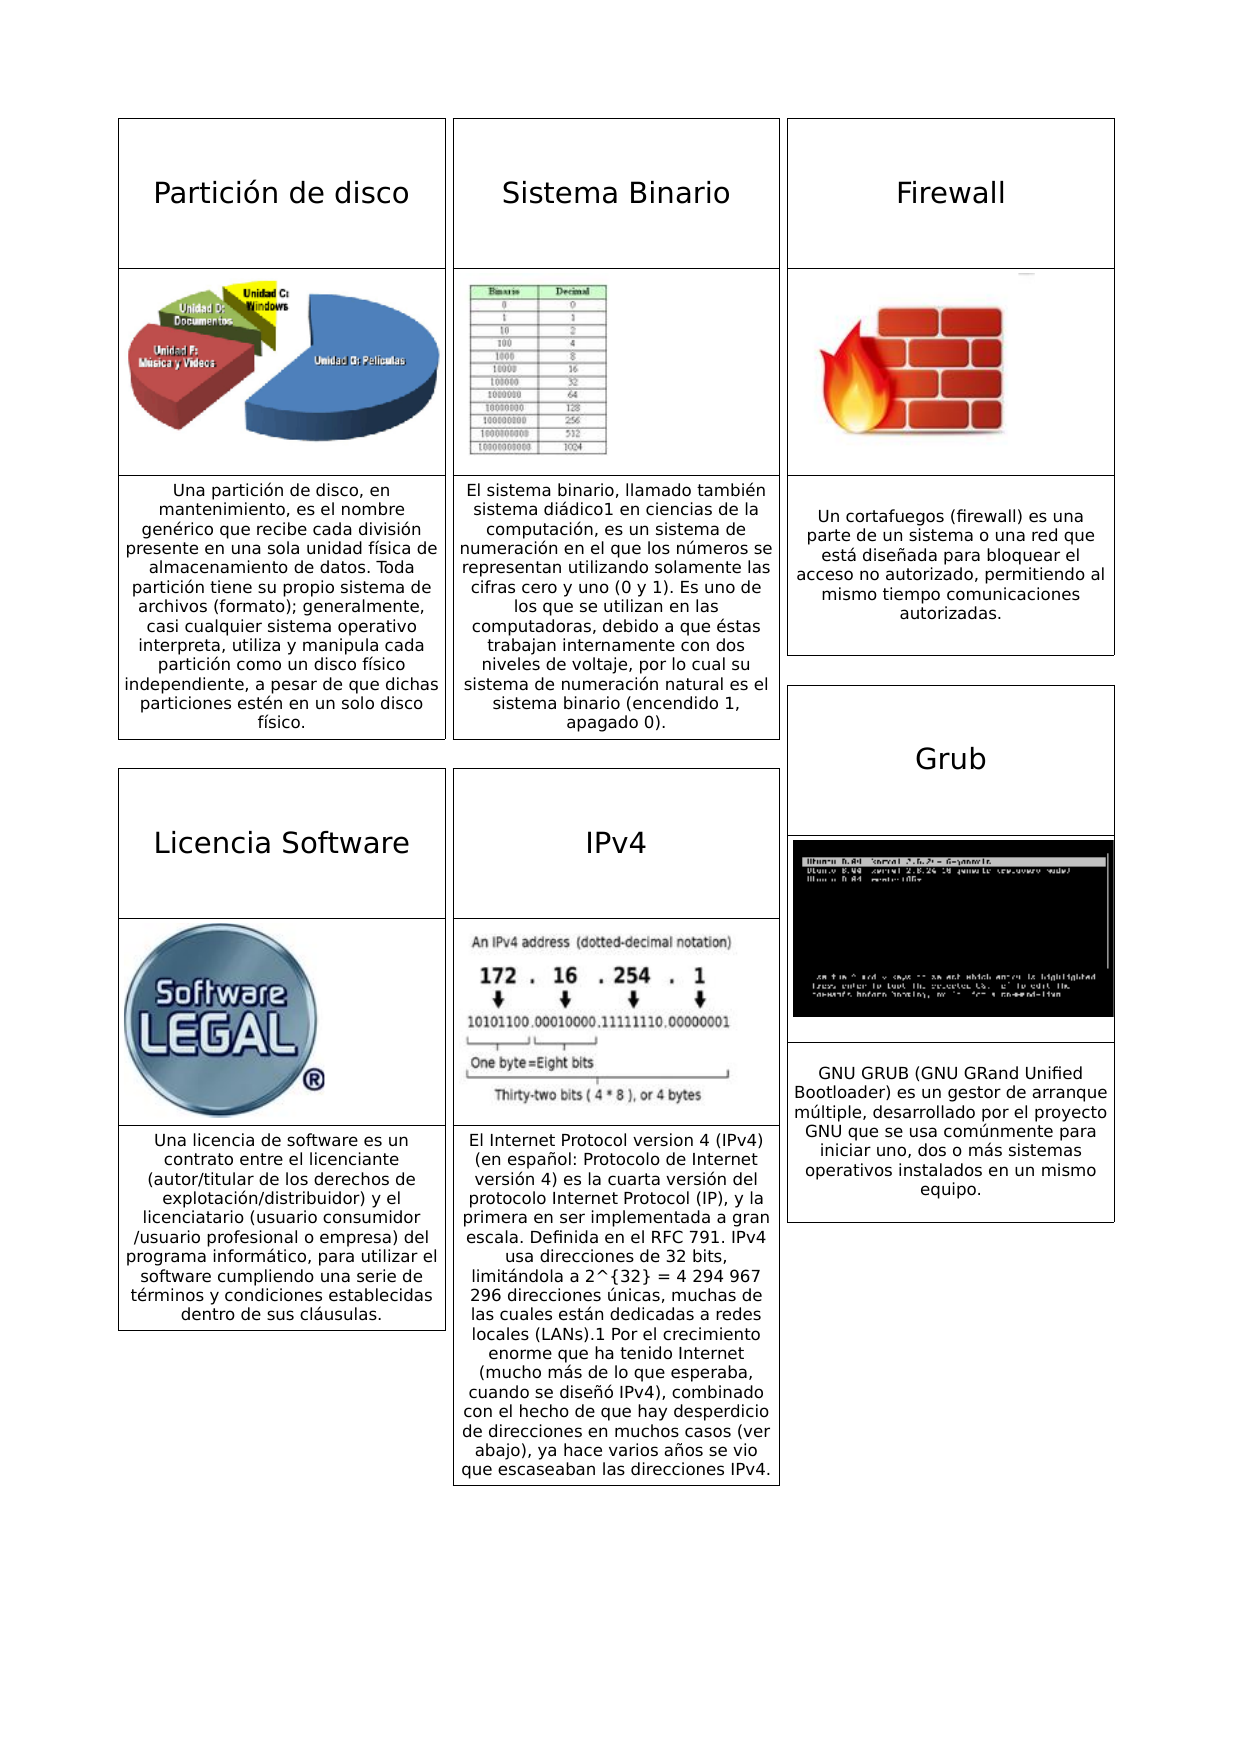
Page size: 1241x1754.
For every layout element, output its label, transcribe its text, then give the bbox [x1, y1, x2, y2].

picture [123, 923, 325, 1118]
table_cell [119, 269, 445, 475]
table_cell [788, 269, 1114, 475]
picture [793, 273, 1035, 468]
table_cell [454, 269, 779, 475]
table_cell [454, 919, 779, 1125]
table_cell El Internet Protocol version 4 (IPv4) (en español: Protocolo de Internet versión 4) es la cuarta versión del protocolo Internet Protocol (IP), y la primera en ser implementada a gran escala. Definida en el RFC 791. IPv4 usa direcciones de 32 bits, limitándola a 2^{32} = 4 294 967 296 direcciones únicas, muchas de las cuales están dedicadas a redes locales (LANs).1 Por el crecimiento enorme que ha tenido Internet (mucho más de lo que esperaba, cuando se diseñó IPv4), combinado con el hecho de que hay desperdicio de direcciones en muchos casos (ver abajo), ya hace varios años se vio que escaseaban las direcciones IPv4. [454, 1126, 779, 1485]
table_header Partición de disco [119, 119, 445, 268]
table_header Grub [788, 686, 1114, 835]
picture [458, 923, 740, 1118]
table_header Firewall [788, 119, 1114, 268]
table_cell El sistema binario, llamado también sistema diádico1 en ciencias de la computación, es un sistema de numeración en el que los números se representan utilizando solamente las cifras cero y uno (0 y 1). Es uno de los que se utilizan en las computadoras, debido a que éstas trabajan internamente con dos niveles de voltaje, por lo cual su sistema de numeración natural es el sistema binario (encendido 1, apagado 0). [454, 476, 779, 738]
picture [123, 273, 445, 448]
table_header Sistema Binario [454, 119, 779, 268]
picture [793, 840, 1114, 1017]
table_header Licencia Software [119, 769, 445, 918]
table_cell Un cortafuegos (firewall) es una parte de un sistema o una red que está diseñada para bloquear el acceso no autorizado, permitiendo al mismo tiempo comunicaciones autorizadas. [788, 476, 1114, 655]
table_header IPv4 [454, 769, 779, 918]
table_cell [119, 919, 445, 1125]
table_cell GNU GRUB (GNU GRand Unified Bootloader) es un gestor de arranque múltiple, desarrollado por el proyecto GNU que se usa comúnmente para iniciar uno, dos o más sistemas operativos instalados en un mismo equipo. [788, 1043, 1114, 1222]
picture [458, 273, 619, 468]
table_cell Una partición de disco, en mantenimiento, es el nombre genérico que recibe cada división presente en una sola unidad física de almacenamiento de datos. Toda partición tiene su propio sistema de archivos (formato); generalmente, casi cualquier sistema operativo interpreta, utiliza y manipula cada partición como un disco físico independiente, a pesar de que dichas particiones estén en un solo disco físico. [119, 476, 445, 738]
table_cell [788, 836, 1114, 1042]
table_cell Una licencia de software es un contrato entre el licenciante (autor/titular de los derechos de explotación/distribuidor) y el licenciatario (usuario consumidor /usuario profesional o empresa) del programa informático, para utilizar el software cumpliendo una serie de términos y condiciones establecidas dentro de sus cláusulas. [119, 1126, 445, 1330]
